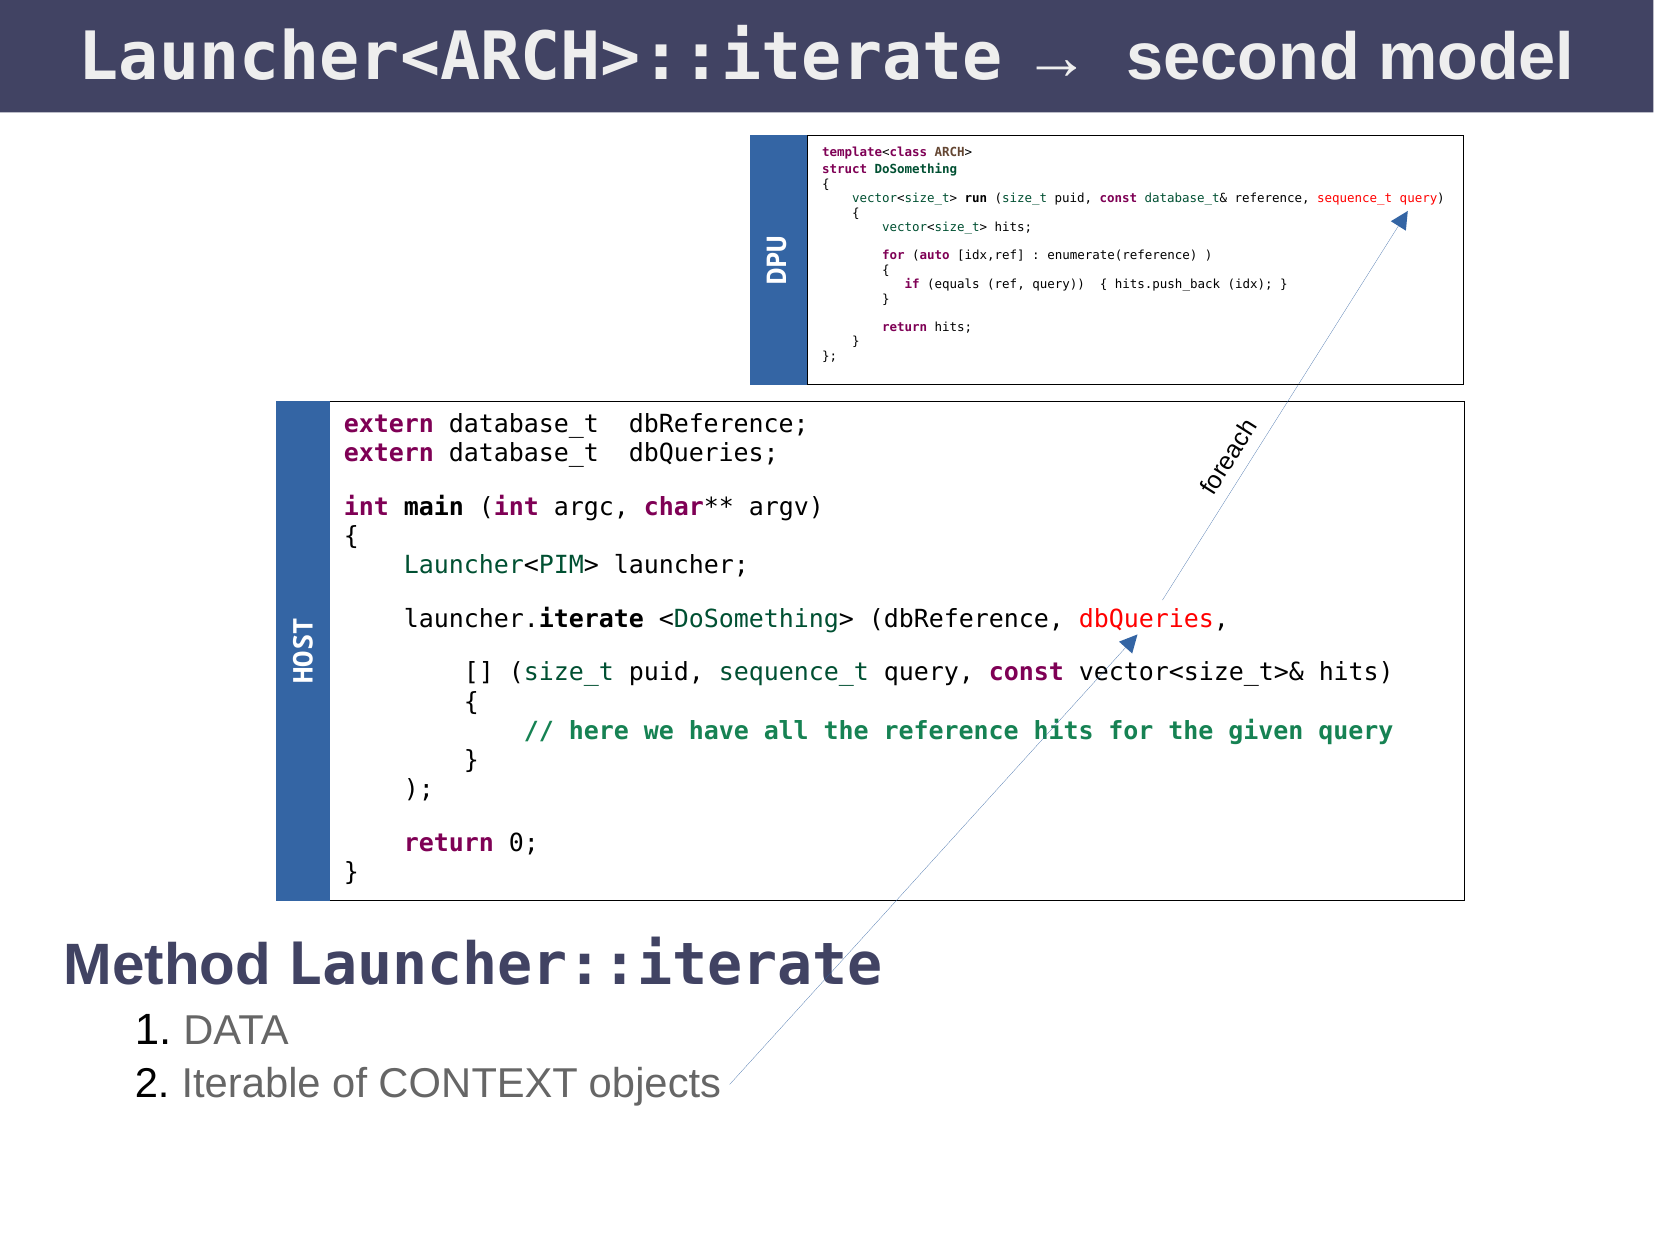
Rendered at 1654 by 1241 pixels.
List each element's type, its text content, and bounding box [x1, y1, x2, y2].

text_box template<class ARCH> struct DoSomething { vector<size_t> run (size_t puid, const database_t& reference, sequence_t query) { vector<size_t> hits; for (auto [idx,ref] : enumerate(reference) ) { if (equals (ref, query)) { hits.push_back (idx); } } return hits; } }; [807, 135, 1464, 385]
text_box HOST [276, 401, 330, 901]
text_box Launcher<ARCH>::iterate → second model [0, 0, 1654, 113]
text_box Method Launcher::iterate DATA Iterable of CONTEXT objects [49, 923, 1654, 1195]
text_box DPU [750, 135, 807, 385]
text_box extern database_t dbReference; extern database_t dbQueries; int main (int argc, char** argv) { Launcher<PIM> launcher; launcher.iterate <DoSomething> (dbReference, dbQueries, [] (size_t puid, sequence_t query, const vector<size_t>& hits) { // here we have all the reference hits for the given query } ); return 0; } [330, 401, 1465, 901]
